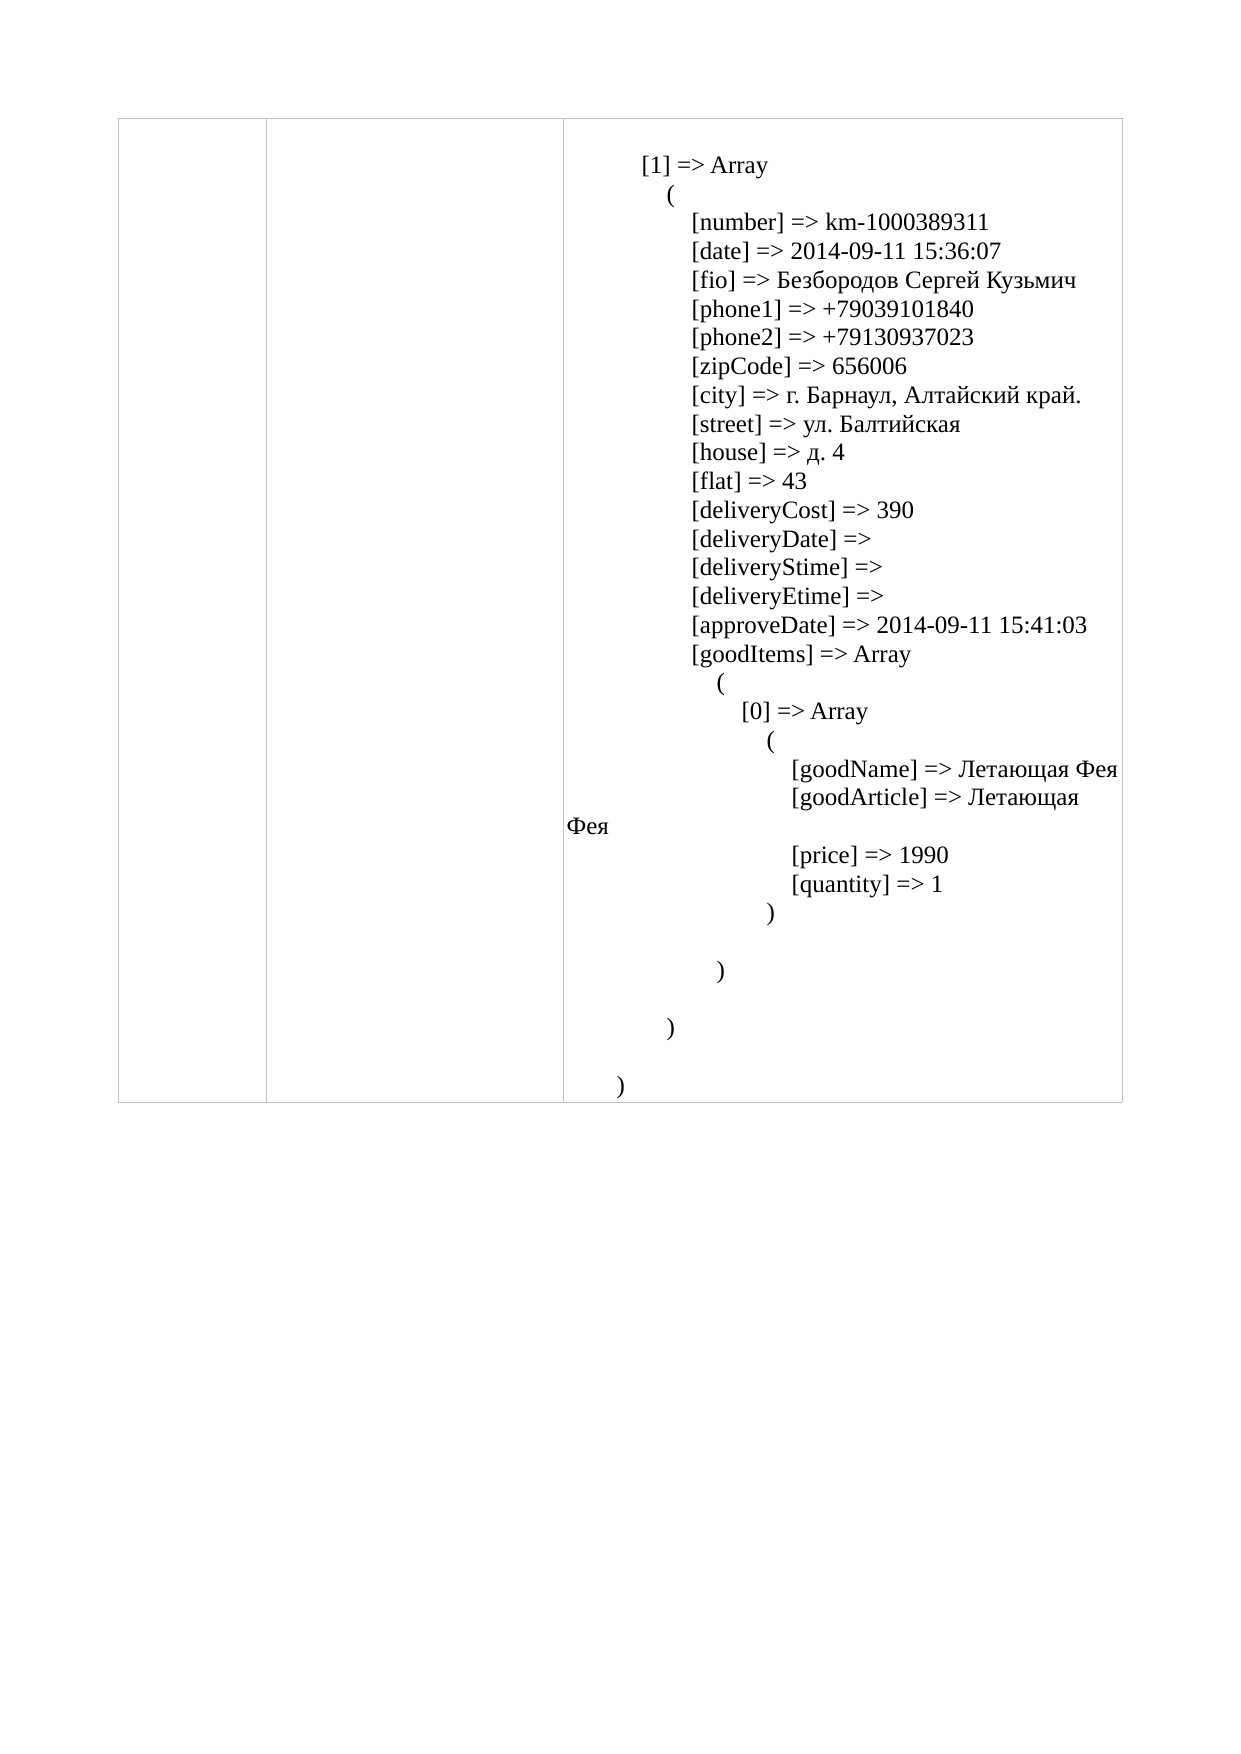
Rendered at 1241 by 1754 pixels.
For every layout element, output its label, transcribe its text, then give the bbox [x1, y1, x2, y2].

table_cell [119, 119, 266, 1102]
table_cell [267, 119, 563, 1102]
table_cell [1] => Array ( [number] => km-1000389311 [date] => 2014-09-11 15:36:07 [fio] => Безбородов Сергей Кузьмич [phone1] => +79039101840 [phone2] => +79130937023 [zipCode] => 656006 [city] => г. Барнаул, Алтайский край. [street] => ул. Балтийская [house] => д. 4 [flat] => 43 [deliveryCost] => 390 [deliveryDate] => [deliveryStime] => [deliveryEtime] => [approveDate] => 2014-09-11 15:41:03 [goodItems] => Array ( [0] => Array ( [goodName] => Летающая Фея [goodArticle] => Летающая Фея [price] => 1990 [quantity] => 1 ) ) ) ) [564, 119, 1122, 1102]
